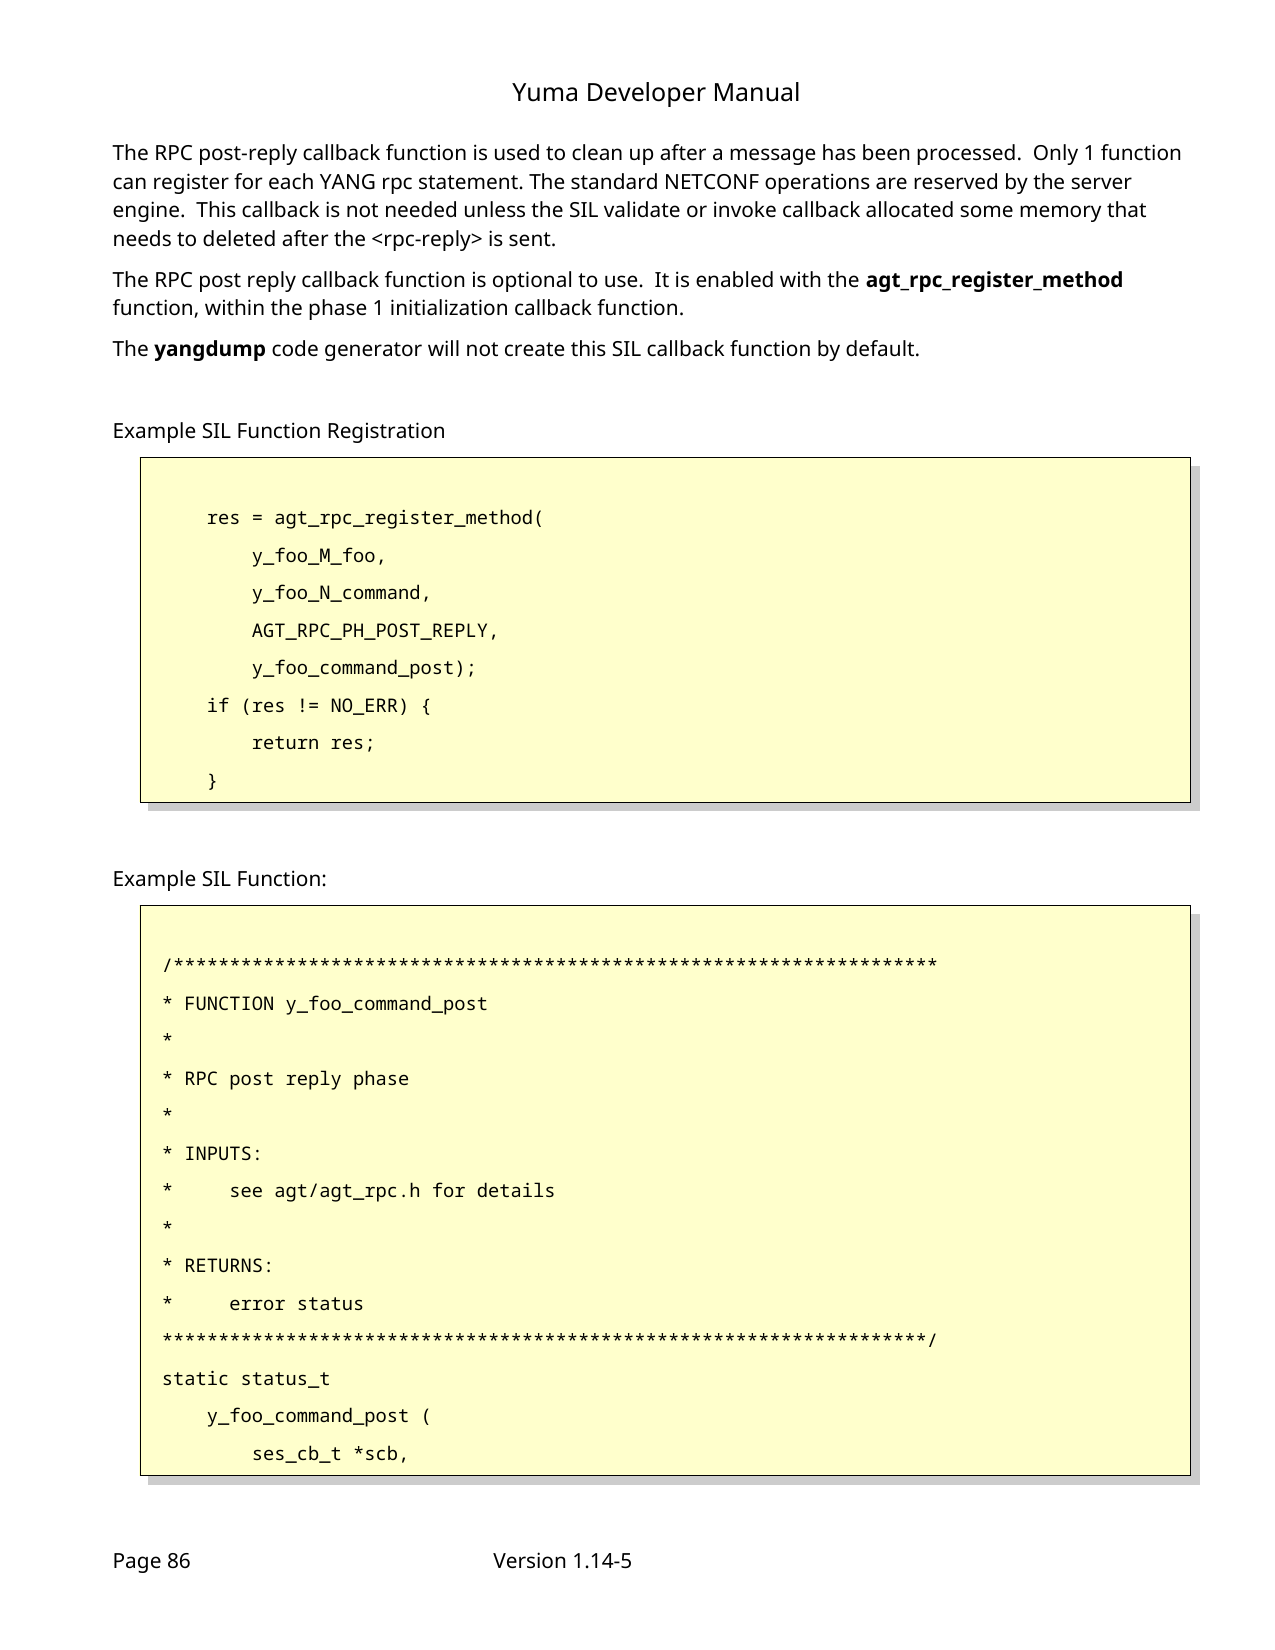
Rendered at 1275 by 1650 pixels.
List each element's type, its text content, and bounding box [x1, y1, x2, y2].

text AGT_RPC_PH_POST_REPLY, [141, 607, 1190, 642]
text ********************************************************************/ [141, 1318, 1190, 1353]
text * INPUTS: [141, 1130, 1190, 1166]
text Example SIL Function: [112, 864, 1200, 893]
text The RPC post reply callback function is optional to use. It is enabled with the agt_rpc_register_method function, within the phase 1 initialization callback function. [112, 265, 1200, 322]
text static status_t [141, 1355, 1190, 1391]
text y_foo_command_post); [141, 644, 1190, 680]
text * [141, 1093, 1190, 1128]
text } [141, 757, 1190, 802]
text The RPC post-reply callback function is used to clean up after a message has been processed. Only 1 function can register for each YANG rpc statement. The standard NETCONF operations are reserved by the server engine. This callback is not needed unless the SIL validate or invoke callback allocated some memory that needs to deleted after the <rpc-reply> is sent. [112, 138, 1200, 252]
text y_foo_N_command, [141, 569, 1190, 605]
text if (res != NO_ERR) { [141, 682, 1190, 717]
text * [141, 1018, 1190, 1053]
text * see agt/agt_rpc.h for details [141, 1168, 1190, 1203]
text * RPC post reply phase [141, 1055, 1190, 1091]
text Example SIL Function Registration [112, 416, 1200, 444]
text res = agt_rpc_register_method( [141, 494, 1190, 530]
text ses_cb_t *scb, [141, 1430, 1190, 1475]
text return res; [141, 719, 1190, 755]
text y_foo_M_foo, [141, 532, 1190, 567]
text * RETURNS: [141, 1243, 1190, 1278]
text /******************************************************************** [141, 943, 1190, 978]
text The yangdump code generator will not create this SIL callback function by default. [112, 334, 1200, 363]
text * error status [141, 1280, 1190, 1316]
text y_foo_command_post ( [141, 1393, 1190, 1428]
text * [141, 1205, 1190, 1241]
text * FUNCTION y_foo_command_post [141, 980, 1190, 1016]
